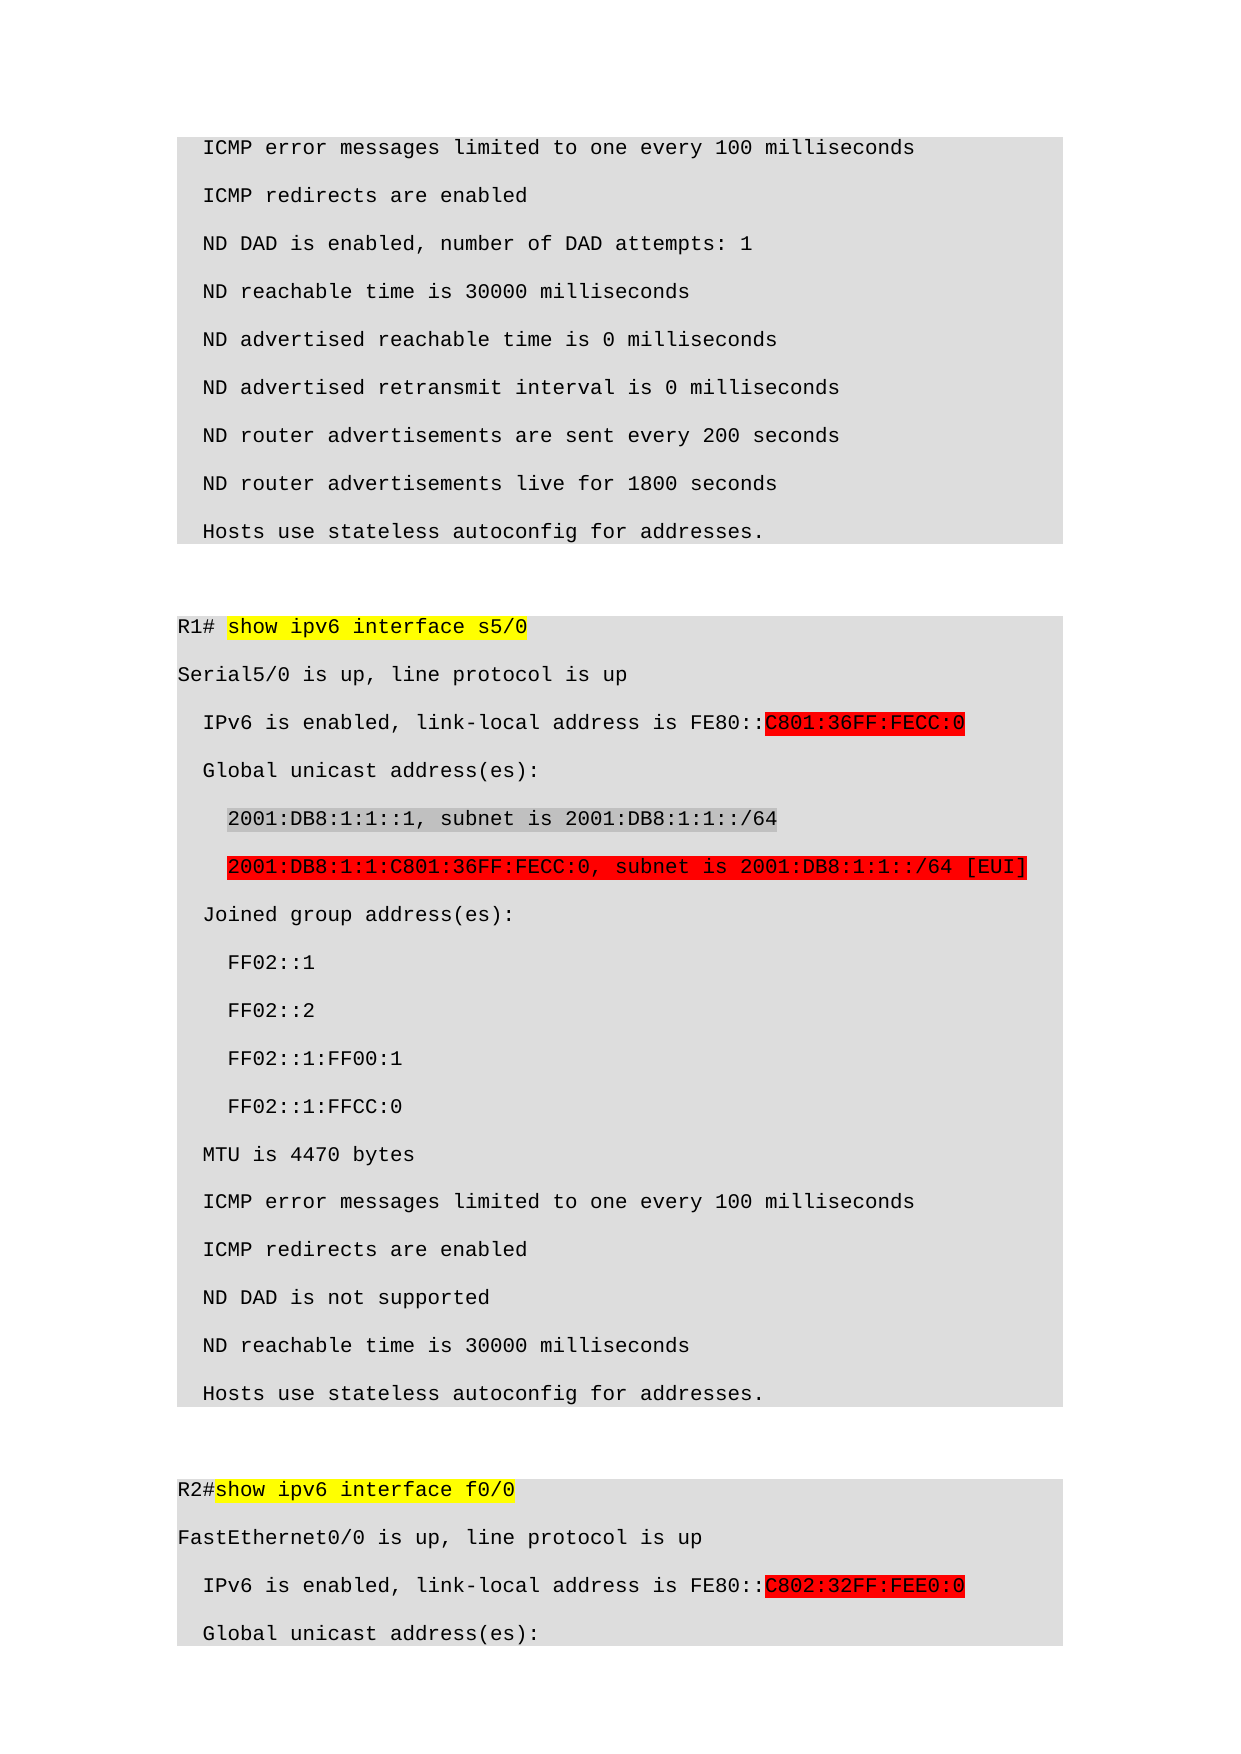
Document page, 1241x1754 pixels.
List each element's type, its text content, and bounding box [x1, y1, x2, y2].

text ND DAD is enabled, number of DAD attempts: 1 [177, 233, 1063, 257]
text FF02::1:FF00:1 [177, 1048, 1063, 1071]
text 2001:DB8:1:1:C801:36FF:FECC:0, subnet is 2001:DB8:1:1::/64 [EUI] [177, 856, 1063, 880]
text ND router advertisements live for 1800 seconds [177, 473, 1063, 496]
text FF02::1:FFCC:0 [177, 1096, 1063, 1119]
text FF02::1 [177, 952, 1063, 976]
text Hosts use stateless autoconfig for addresses. [177, 1383, 1063, 1407]
text ND router advertisements are sent every 200 seconds [177, 425, 1063, 448]
text FF02::2 [177, 1000, 1063, 1023]
text MTU is 4470 bytes [177, 1143, 1063, 1167]
text Global unicast address(es): [177, 1623, 1063, 1646]
text ND reachable time is 30000 milliseconds [177, 1335, 1063, 1359]
text ND advertised retransmit interval is 0 milliseconds [177, 377, 1063, 401]
text Hosts use stateless autoconfig for addresses. [177, 521, 1063, 544]
text Global unicast address(es): [177, 760, 1063, 784]
text FastEthernet0/0 is up, line protocol is up [177, 1527, 1063, 1551]
text ICMP error messages limited to one every 100 milliseconds [177, 1191, 1063, 1215]
text R2#show ipv6 interface f0/0 [177, 1479, 1063, 1503]
text IPv6 is enabled, link-local address is FE80::C801:36FF:FECC:0 [177, 712, 1063, 736]
text ND DAD is not supported [177, 1287, 1063, 1311]
text Serial5/0 is up, line protocol is up [177, 664, 1063, 688]
text R1# show ipv6 interface s5/0 [177, 616, 1063, 640]
text Joined group address(es): [177, 904, 1063, 928]
text IPv6 is enabled, link-local address is FE80::C802:32FF:FEE0:0 [177, 1575, 1063, 1598]
text ND reachable time is 30000 milliseconds [177, 281, 1063, 305]
text ICMP redirects are enabled [177, 1239, 1063, 1263]
text ICMP redirects are enabled [177, 185, 1063, 209]
text ND advertised reachable time is 0 milliseconds [177, 329, 1063, 353]
text 2001:DB8:1:1::1, subnet is 2001:DB8:1:1::/64 [177, 808, 1063, 832]
text ICMP error messages limited to one every 100 milliseconds [177, 137, 1063, 161]
